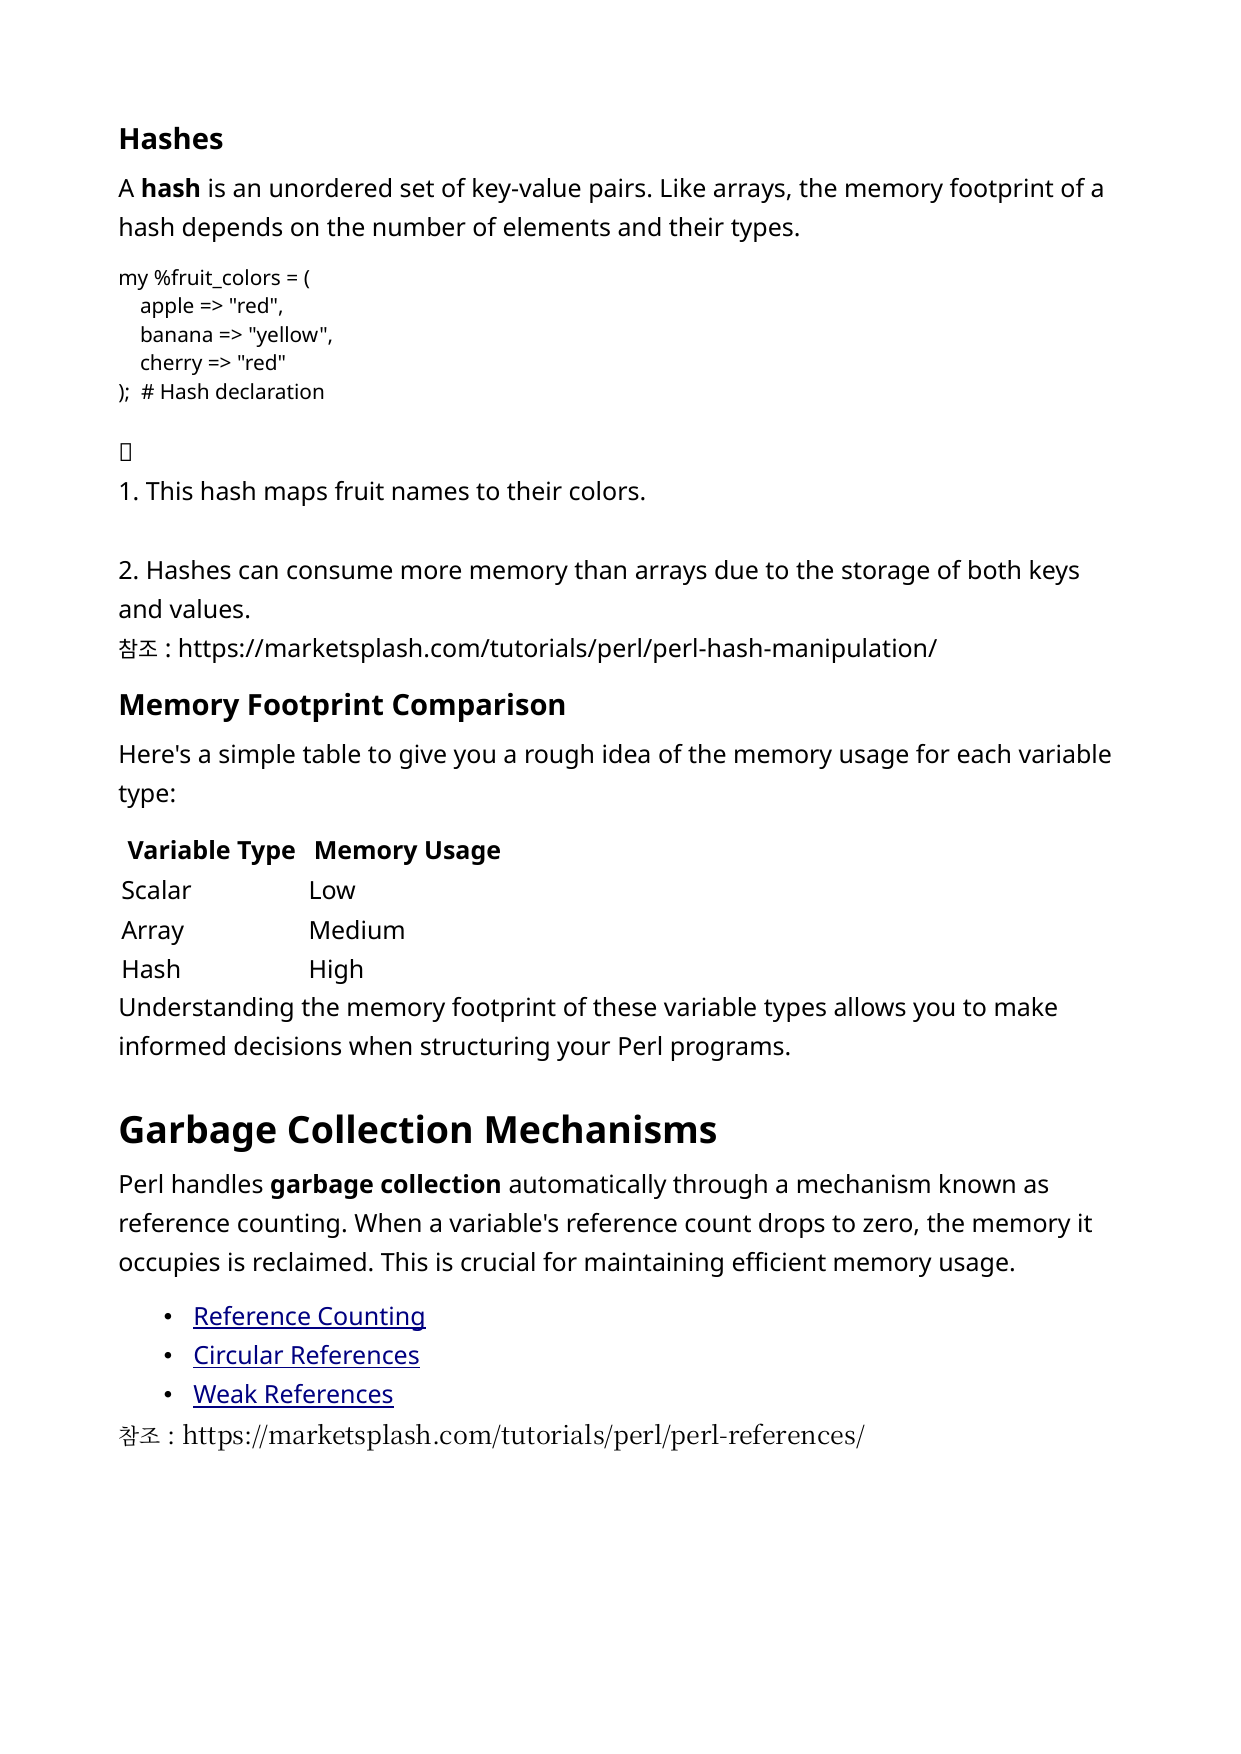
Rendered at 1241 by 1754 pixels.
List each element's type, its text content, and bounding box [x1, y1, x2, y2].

text Perl handles garbage collection automatically through a mechanism known as reference counting. When a variable's reference count drops to zero, the memory it occupies is reclaimed. This is crucial for maintaining efficient memory usage. [118, 1166, 1122, 1279]
text banana => "yellow", [118, 320, 1122, 348]
table_cell Scalar [118, 870, 305, 909]
text 참조 : https://marketsplash.com/tutorials/perl/perl-hash-manipulation/ [118, 631, 1122, 665]
table_header Memory Usage [305, 830, 509, 869]
text Here's a simple table to give you a rough idea of the memory usage for each variable type: [118, 737, 1122, 810]
text Understanding the memory footprint of these variable types allows you to make informed decisions when structuring your Perl programs. [118, 989, 1122, 1062]
text A hash is an unordered set of key-value pairs. Like arrays, the memory footprint of a hash depends on the number of elements and their types. [118, 170, 1122, 243]
table_cell High [305, 949, 509, 989]
list Reference Counting [164, 1298, 1122, 1333]
subtitle Memory Footprint Comparison [118, 684, 1122, 724]
list Circular References [164, 1338, 1122, 1372]
subtitle Garbage Collection Mechanisms [118, 1103, 1122, 1154]
text cherry => "red" [118, 348, 1122, 377]
text 📌 [118, 435, 1122, 469]
text ); # Hash declaration [118, 377, 1122, 405]
text 1. This hash maps fruit names to their colors. 2. Hashes can consume more memory than arrays due to the storage of both keys and values. [118, 474, 1122, 626]
text 참조 : https://marketsplash.com/tutorials/perl/perl-references/ [118, 1416, 1122, 1452]
table_cell Low [305, 870, 509, 909]
table_header Variable Type [118, 830, 305, 869]
table_cell Medium [305, 909, 509, 949]
subtitle Hashes [118, 118, 1122, 158]
list Weak References [164, 1377, 1122, 1411]
text apple => "red", [118, 292, 1122, 320]
text my %fruit_colors = ( [118, 263, 1122, 292]
table_cell Array [118, 909, 305, 949]
table_cell Hash [118, 949, 305, 989]
